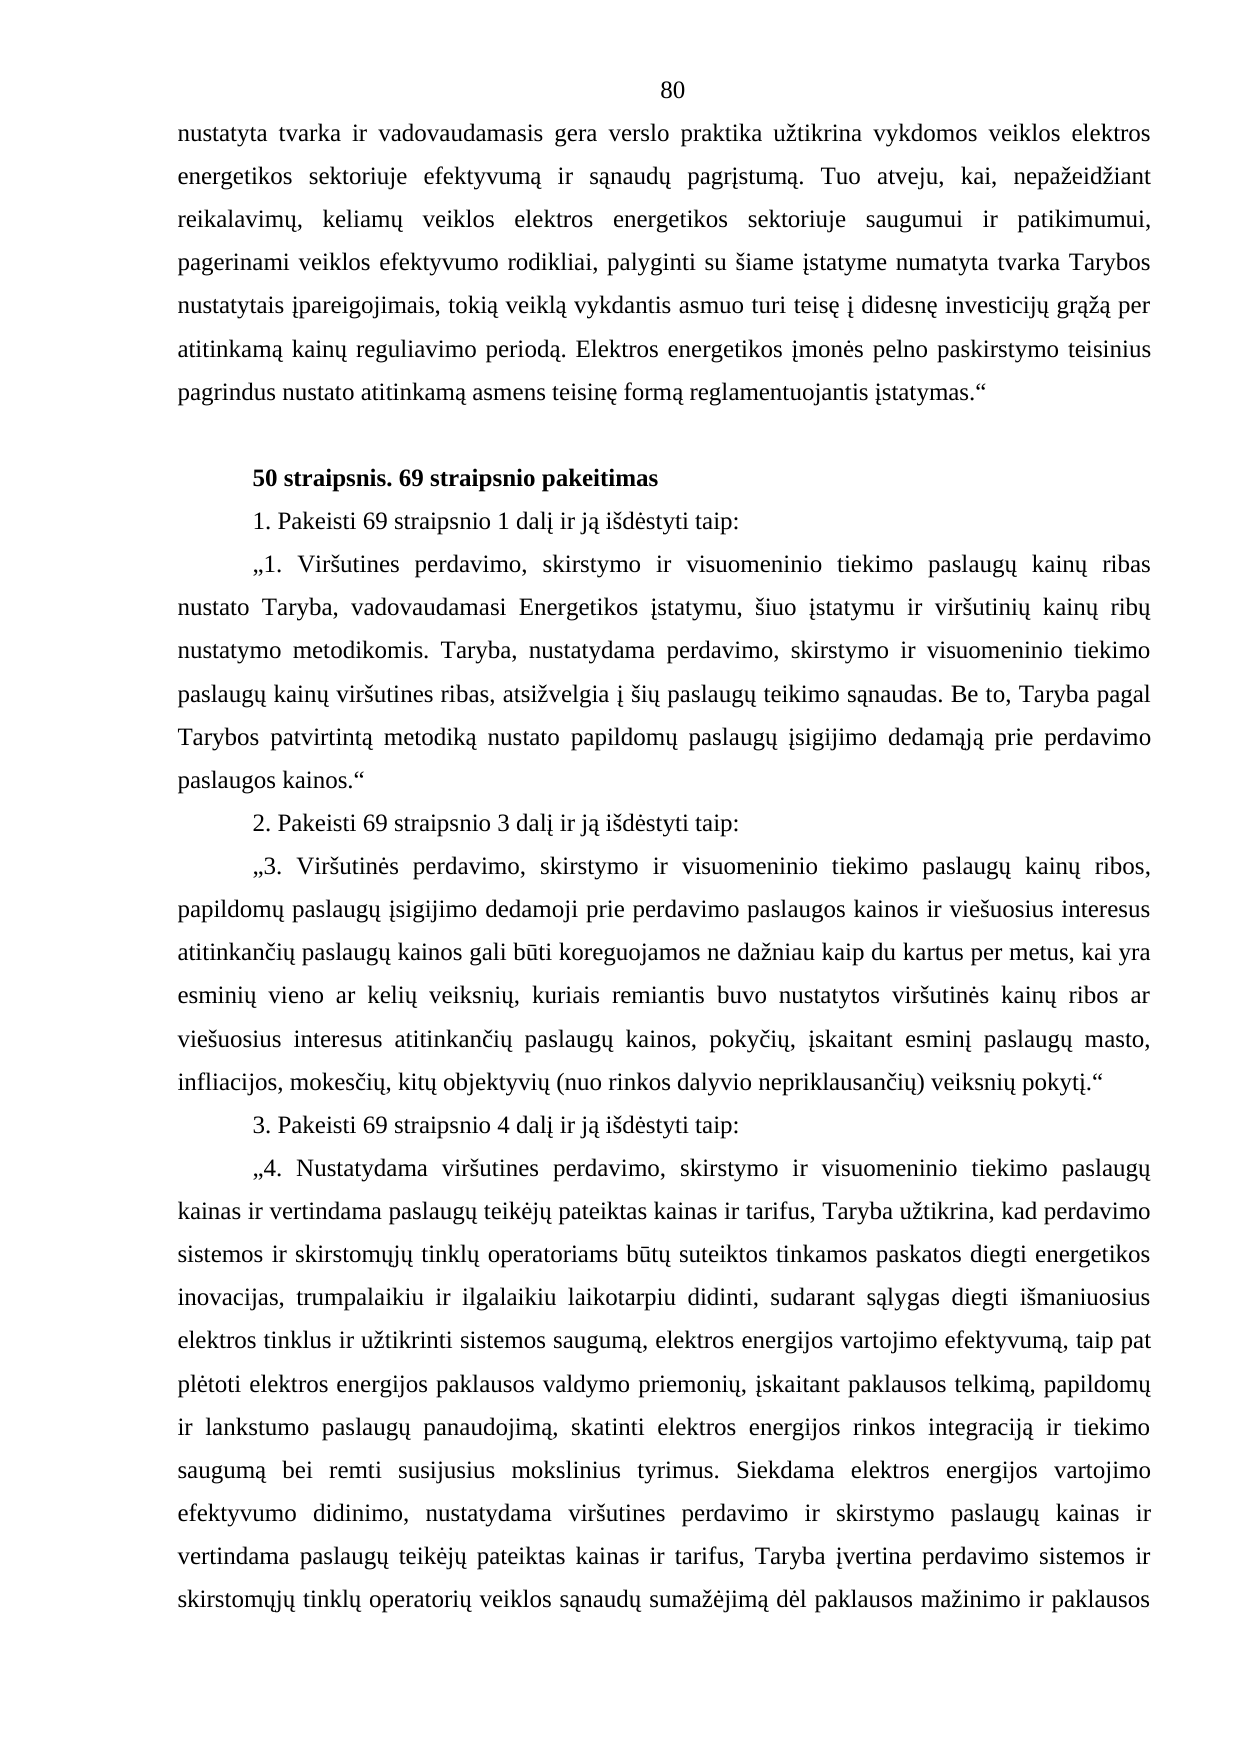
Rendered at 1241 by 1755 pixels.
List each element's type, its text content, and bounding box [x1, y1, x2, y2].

text 3. Pakeisti 69 straipsnio 4 dalį ir ją išdėstyti taip: [177, 1110, 1152, 1139]
text „4. Nustatydama viršutines perdavimo, skirstymo ir visuomeninio tiekimo paslaugų kainas ir vertindama paslaugų teikėjų pateiktas kainas ir tarifus, Taryba užtikrina, kad perdavimo sistemos ir skirstomųjų tinklų operatoriams būtų suteiktos tinkamos paskatos diegti energetikos inovacijas, trumpalaikiu ir ilgalaikiu laikotarpiu didinti, sudarant sąlygas diegti išmaniuosius elektros tinklus ir užtikrinti sistemos saugumą, elektros energijos vartojimo efektyvumą, taip pat plėtoti elektros energijos paklausos valdymo priemonių, įskaitant paklausos telkimą, papildomų ir lankstumo paslaugų panaudojimą, skatinti elektros energijos rinkos integraciją ir tiekimo saugumą bei remti susijusius mokslinius tyrimus. Siekdama elektros energijos vartojimo efektyvumo didinimo, nustatydama viršutines perdavimo ir skirstymo paslaugų kainas ir vertindama paslaugų teikėjų pateiktas kainas ir tarifus, Taryba įvertina perdavimo sistemos ir skirstomųjų tinklų operatorių veiklos sąnaudų sumažėjimą dėl paklausos mažinimo ir paklausos [177, 1153, 1152, 1613]
text 1. Pakeisti 69 straipsnio 1 dalį ir ją išdėstyti taip: [177, 506, 1152, 535]
text „3. Viršutinės perdavimo, skirstymo ir visuomeninio tiekimo paslaugų kainų ribos, papildomų paslaugų įsigijimo dedamoji prie perdavimo paslaugos kainos ir viešuosius interesus atitinkančių paslaugų kainos gali būti koreguojamos ne dažniau kaip du kartus per metus, kai yra esminių vieno ar kelių veiksnių, kuriais remiantis buvo nustatytos viršutinės kainų ribos ar viešuosius interesus atitinkančių paslaugų kainos, pokyčių, įskaitant esminį paslaugų masto, infliacijos, mokesčių, kitų objektyvių (nuo rinkos dalyvio nepriklausančių) veiksnių pokytį.“ [177, 851, 1152, 1096]
text „1. Viršutines perdavimo, skirstymo ir visuomeninio tiekimo paslaugų kainų ribas nustato Taryba, vadovaudamasi Energetikos įstatymu, šiuo įstatymu ir viršutinių kainų ribų nustatymo metodikomis. Taryba, nustatydama perdavimo, skirstymo ir visuomeninio tiekimo paslaugų kainų viršutines ribas, atsižvelgia į šių paslaugų teikimo sąnaudas. Be to, Taryba pagal Tarybos patvirtintą metodiką nustato papildomų paslaugų įsigijimo dedamąją prie perdavimo paslaugos kainos.“ [177, 549, 1152, 794]
text 2. Pakeisti 69 straipsnio 3 dalį ir ją išdėstyti taip: [177, 808, 1152, 837]
text 50 straipsnis. 69 straipsnio pakeitimas [177, 463, 1152, 492]
text nustatyta tvarka ir vadovaudamasis gera verslo praktika užtikrina vykdomos veiklos elektros energetikos sektoriuje efektyvumą ir sąnaudų pagrįstumą. Tuo atveju, kai, nepažeidžiant reikalavimų, keliamų veiklos elektros energetikos sektoriuje saugumui ir patikimumui, pagerinami veiklos efektyvumo rodikliai, palyginti su šiame įstatyme numatyta tvarka Tarybos nustatytais įpareigojimais, tokią veiklą vykdantis asmuo turi teisę į didesnę investicijų grąžą per atitinkamą kainų reguliavimo periodą. Elektros energetikos įmonės pelno paskirstymo teisinius pagrindus nustato atitinkamą asmens teisinę formą reglamentuojantis įstatymas.“ [177, 118, 1152, 406]
